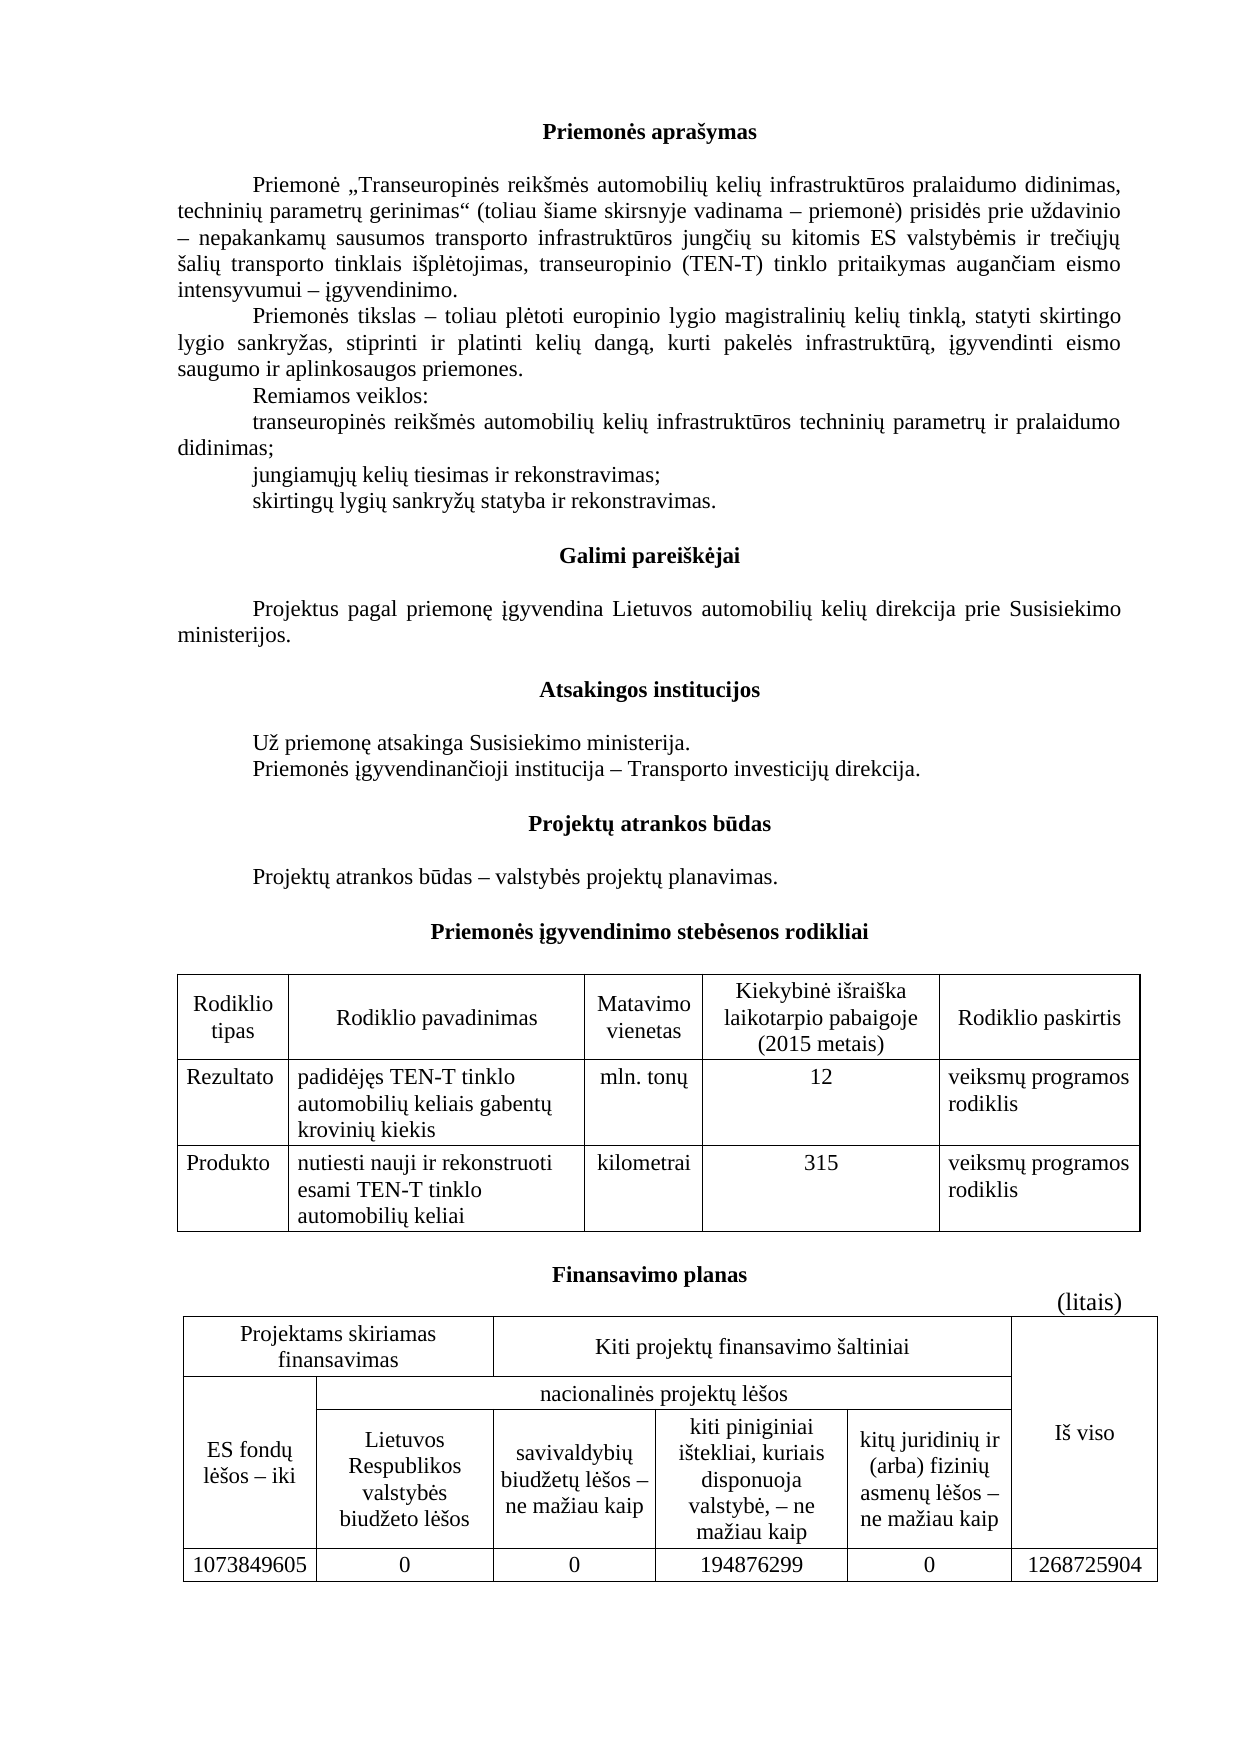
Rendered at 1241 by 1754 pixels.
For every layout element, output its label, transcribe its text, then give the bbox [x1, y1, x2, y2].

table_cell padidėjęs TEN-T tinklo automobilių keliais gabentų krovinių kiekis [289, 1060, 584, 1145]
text Priemonės įgyvendinimo stebėsenos rodikliai [177, 918, 1122, 945]
text Priemonės tikslas – toliau plėtoti europinio lygio magistralinių kelių tinklą, statyti skirtingo lygio sankryžas, stiprinti ir platinti kelių dangą, kurti pakelės infrastruktūrą, įgyvendinti eismo saugumo ir aplinkosaugos priemones. [177, 303, 1122, 382]
table_header Projektams skiriamas finansavimas [184, 1317, 493, 1376]
table_header Kiti projektų finansavimo šaltiniai [494, 1317, 1011, 1376]
text Projektų atrankos būdas – valstybės projektų planavimas. [177, 863, 1122, 889]
table_cell nutiesti nauji ir rekonstruoti esami TEN-T tinklo automobilių keliai [289, 1146, 584, 1231]
text skirtingų lygių sankryžų statyba ir rekonstravimas. [177, 487, 1122, 513]
table_cell 1073849605 [184, 1549, 316, 1581]
table_cell 0 [317, 1549, 493, 1581]
table_cell nacionalinės projektų lėšos [317, 1377, 1011, 1409]
text Galimi pareiškėjai [177, 542, 1122, 568]
table_header Rodiklio pavadinimas [289, 975, 584, 1059]
table_header Matavimo vienetas [585, 975, 702, 1059]
table_header Kiekybinė išraiška laikotarpio pabaigoje (2015 metais) [703, 975, 939, 1059]
text Projektų atrankos būdas [177, 811, 1122, 837]
text Priemonės aprašymas [177, 118, 1122, 144]
table_cell ES fondų lėšos – iki [184, 1377, 316, 1548]
table_header Rodiklio paskirtis [940, 975, 1139, 1059]
table_cell mln. tonų [585, 1060, 702, 1145]
text jungiamųjų kelių tiesimas ir rekonstravimas; [177, 461, 1122, 487]
text Projektus pagal priemonę įgyvendina Lietuvos automobilių kelių direkcija prie Susisiekimo ministerijos. [177, 595, 1122, 648]
text (litais) [177, 1287, 1122, 1316]
table_cell veiksmų programos rodiklis [940, 1146, 1139, 1231]
text Už priemonę atsakinga Susisiekimo ministerija. [177, 729, 1122, 755]
text Remiamos veiklos: [177, 382, 1122, 408]
table_cell kilometrai [585, 1146, 702, 1231]
table_header Iš viso [1012, 1317, 1157, 1548]
table_header Rodiklio tipas [178, 975, 288, 1059]
table_cell 0 [848, 1549, 1011, 1581]
text Atsakingos institucijos [177, 676, 1122, 703]
table_cell kiti piniginiai ištekliai, kuriais disponuoja valstybė, – ne mažiau kaip [656, 1410, 847, 1548]
table_cell 0 [494, 1549, 655, 1581]
table_cell kitų juridinių ir (arba) fizinių asmenų lėšos – ne mažiau kaip [848, 1410, 1011, 1548]
table_cell Rezultato [178, 1060, 288, 1145]
table_cell 315 [703, 1146, 939, 1231]
table_cell Lietuvos Respublikos valstybės biudžeto lėšos [317, 1410, 493, 1548]
text Priemonės įgyvendinančioji institucija – Transporto investicijų direkcija. [177, 755, 1122, 782]
table_cell 194876299 [656, 1549, 847, 1581]
text transeuropinės reikšmės automobilių kelių infrastruktūros techninių parametrų ir pralaidumo didinimas; [177, 408, 1122, 461]
table_cell savivaldybių biudžetų lėšos – ne mažiau kaip [494, 1410, 655, 1548]
table_cell 12 [703, 1060, 939, 1145]
text Priemonė „Transeuropinės reikšmės automobilių kelių infrastruktūros pralaidumo didinimas, techninių parametrų gerinimas“ (toliau šiame skirsnyje vadinama – priemonė) prisidės prie uždavinio – nepakankamų sausumos transporto infrastruktūros jungčių su kitomis ES valstybėmis ir trečiųjų šalių transporto tinklais išplėtojimas, transeuropinio (TEN-T) tinklo pritaikymas augančiam eismo intensyvumui – įgyvendinimo. [177, 171, 1122, 303]
table_cell veiksmų programos rodiklis [940, 1060, 1139, 1145]
text Finansavimo planas [177, 1261, 1122, 1287]
table_cell 1268725904 [1012, 1549, 1157, 1581]
table_cell Produkto [178, 1146, 288, 1231]
